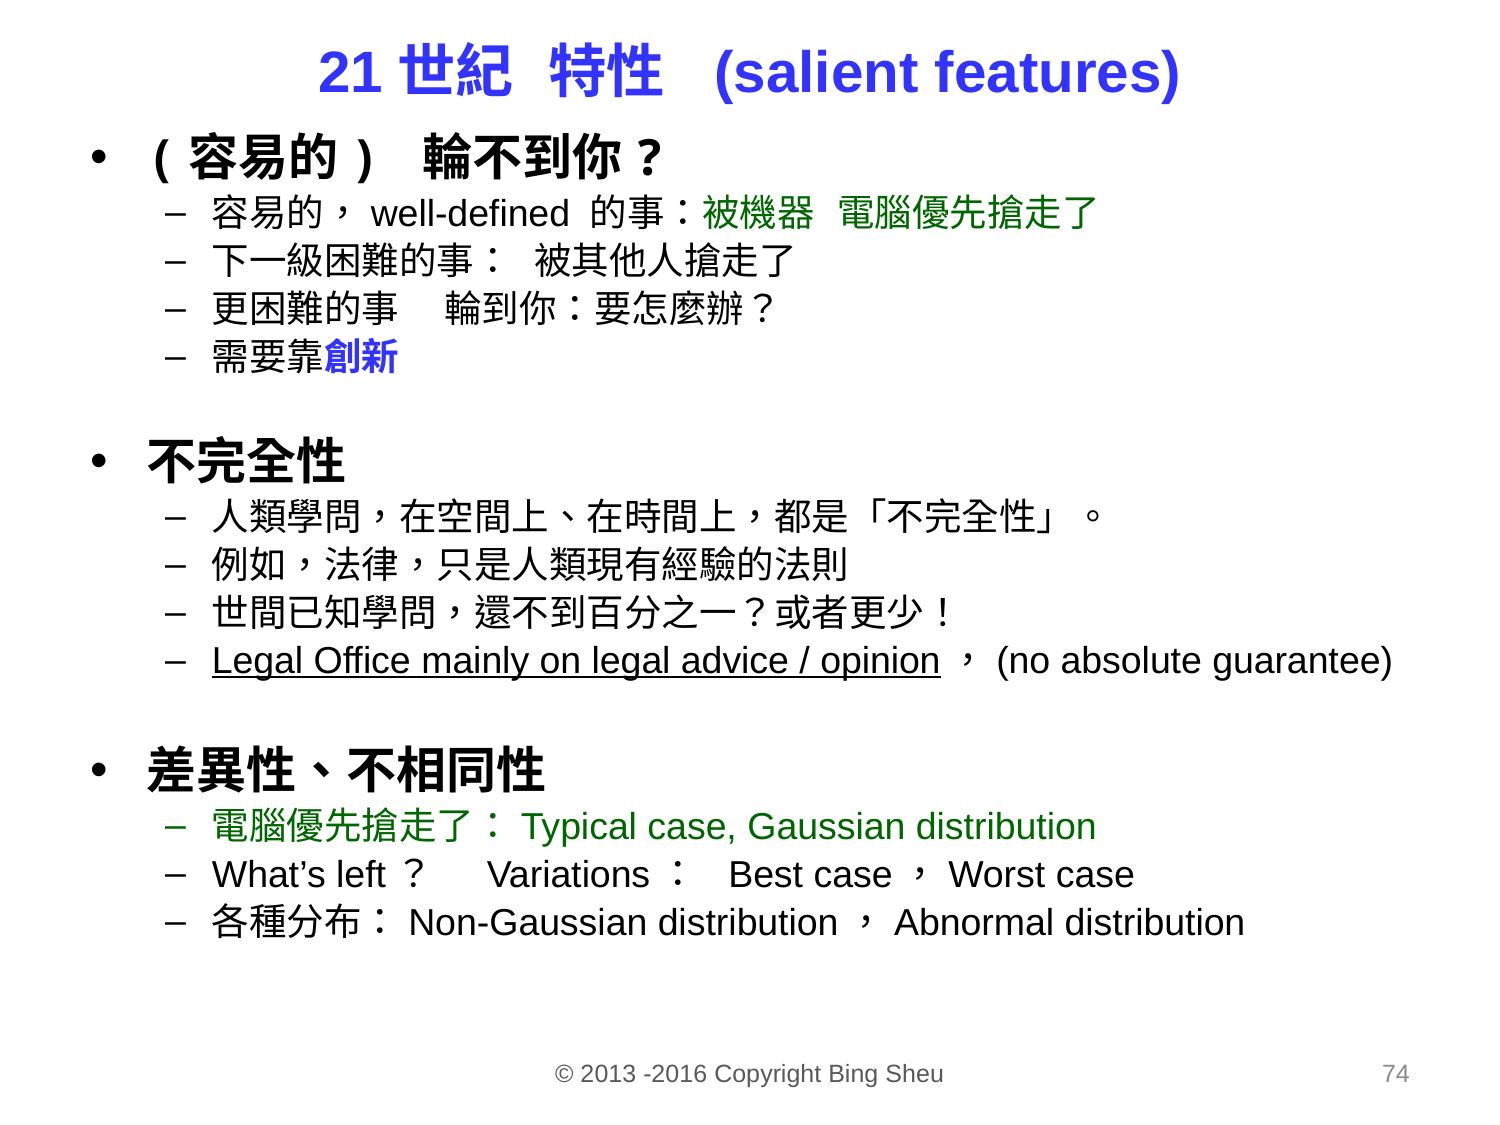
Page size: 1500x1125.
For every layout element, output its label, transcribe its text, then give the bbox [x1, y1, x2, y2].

title 21世紀 特性 (salient features) [75, 24, 1425, 113]
list (容易的) 輪不到你? 容易的，well-defined 的事：被機器 電腦優先搶走了 下一級困難的事： 被其他人搶走了 更困難的事 輪到你：要怎麼辦？ 需要靠創新 不完全性 人類學問，在空間上、在時間上，都是「不完全性」。 例如，法律，只是人類現有經驗的法則 世間已知學問，還不到百分之一？或者更少！ Legal Office mainly on legal advice / opinion，(no absolute guarantee) 差異性、不相同性 電腦優先搶走了：Typical case, Gaussian distribution What’s left？ Variations： Best case，Worst case 各種分布：Non-Gaussian distribution，Abnormal distribution [75, 125, 1425, 1038]
footer © 2013 -2016 Copyright Bing Sheu [512, 1042, 988, 1103]
slide_number [1074, 1042, 1425, 1103]
